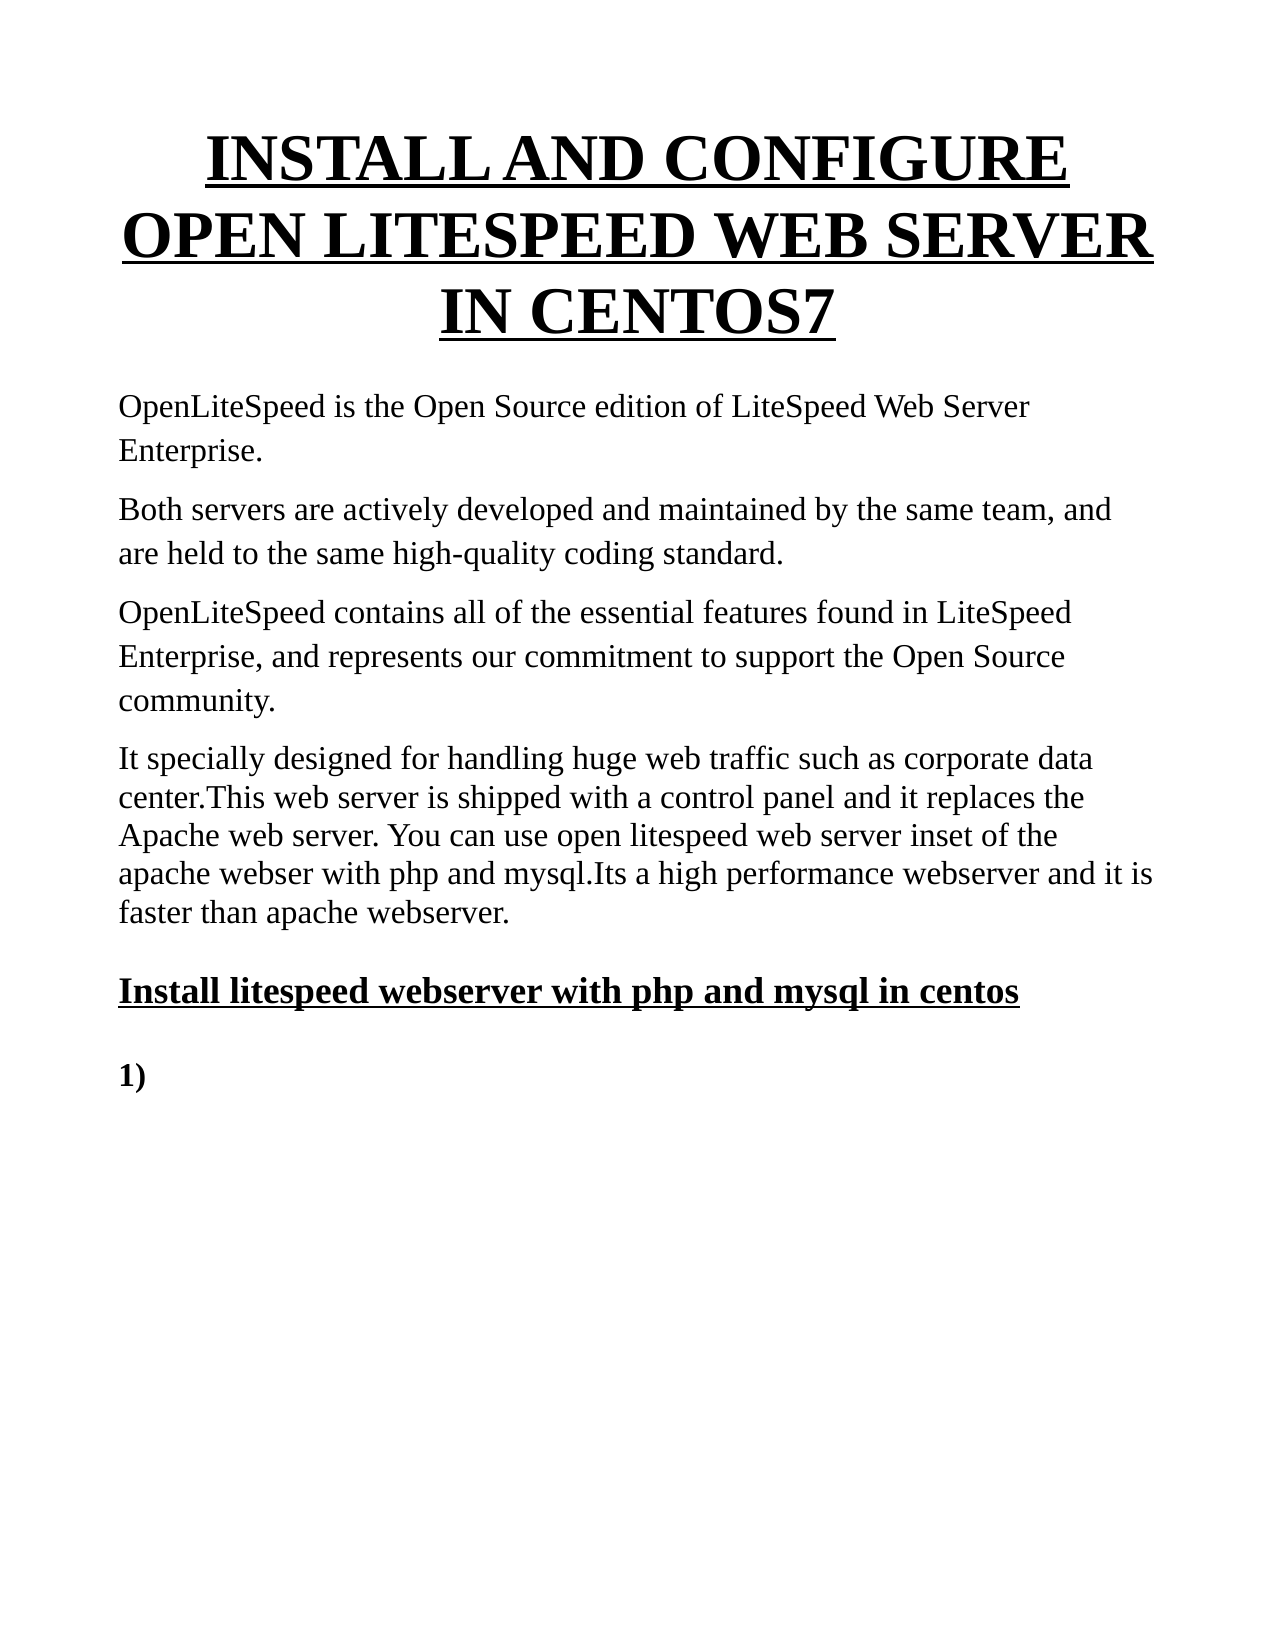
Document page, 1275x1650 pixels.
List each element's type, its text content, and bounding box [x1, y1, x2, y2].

text Install litespeed webserver with php and mysql in centos [118, 969, 1157, 1012]
text Both servers are actively developed and maintained by the same team, and are held to the same high-quality coding standard. [118, 489, 1157, 572]
text INSTALL AND CONFIGURE OPEN LITESPEED WEB SERVER IN CENTOS7 [118, 118, 1157, 348]
text 1) [118, 1055, 1157, 1093]
text OpenLiteSpeed contains all of the essential features found in LiteSpeed Enterprise, and represents our commitment to support the Open Source community. [118, 592, 1157, 718]
text OpenLiteSpeed is the Open Source edition of LiteSpeed Web Server Enterprise. [118, 386, 1157, 469]
text It specially designed for handling huge web traffic such as corporate data center.This web server is shipped with a control panel and it replaces the Apache web server. You can use open litespeed web server inset of the apache webser with php and mysql.Its a high performance webserver and it is faster than apache webserver. [118, 739, 1157, 930]
